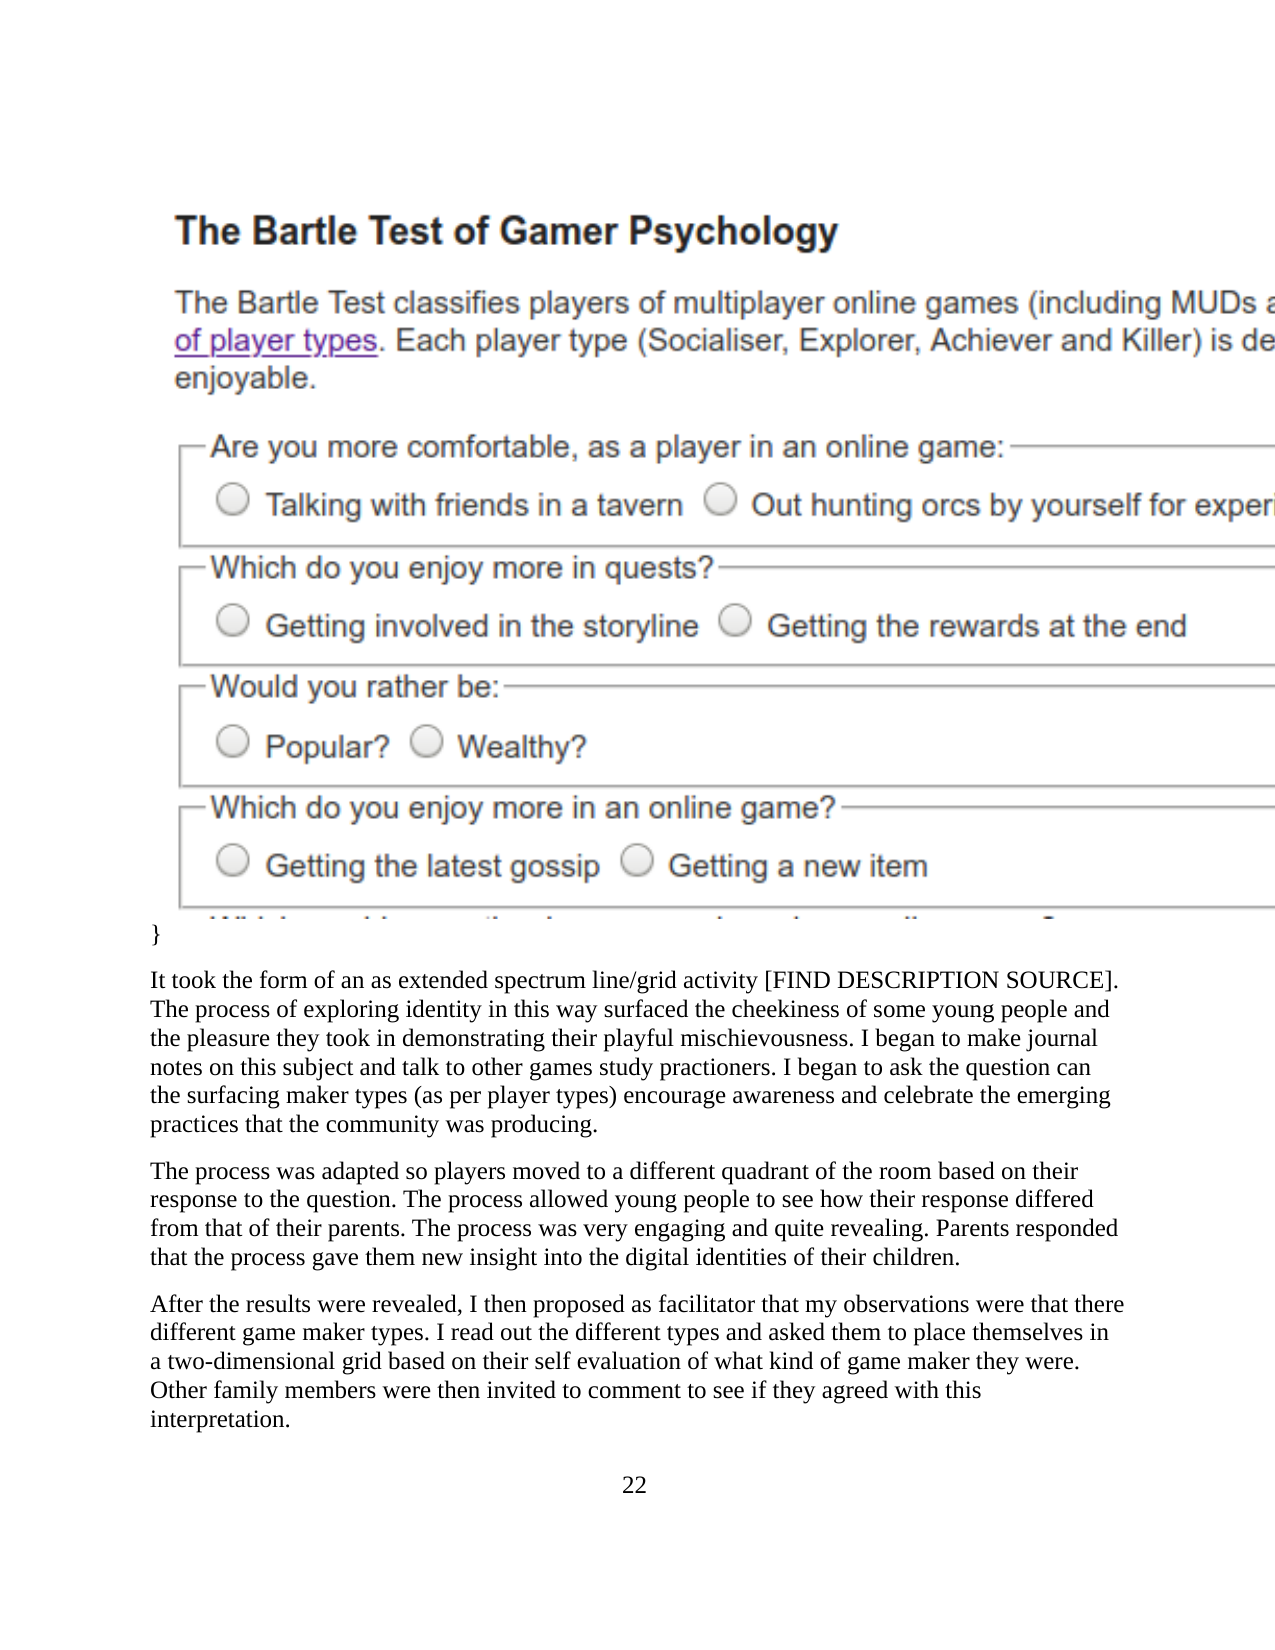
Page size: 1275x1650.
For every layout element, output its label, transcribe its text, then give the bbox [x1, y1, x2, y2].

text After the results were revealed, I then proposed as facilitator that my observations were that there different game maker types. I read out the different types and asked them to place themselves in a two-dimensional grid based on their self evaluation of what kind of game maker they were. Other family members were then invited to comment to see if they agreed with this interpretation. [150, 1289, 1125, 1432]
picture [150, 150, 1275, 919]
text The process was adapted so players moved to a different quadrant of the room based on their response to the question. The process allowed young people to see how their response differed from that of their parents. The process was very engaging and quite revealing. Parents responded that the process gave them new insight into the digital identities of their children. [150, 1156, 1125, 1271]
text } [150, 919, 1125, 947]
text It took the form of an as extended spectrum line/grid activity [FIND DESCRIPTION SOURCE]. The process of exploring identity in this way surfaced the cheekiness of some young people and the pleasure they took in demonstrating their playful mischievousness. I began to make journal notes on this subject and talk to other games study practioners. I began to ask the question can the surfacing maker types (as per player types) encourage awareness and celebrate the emerging practices that the community was producing. [150, 965, 1125, 1138]
